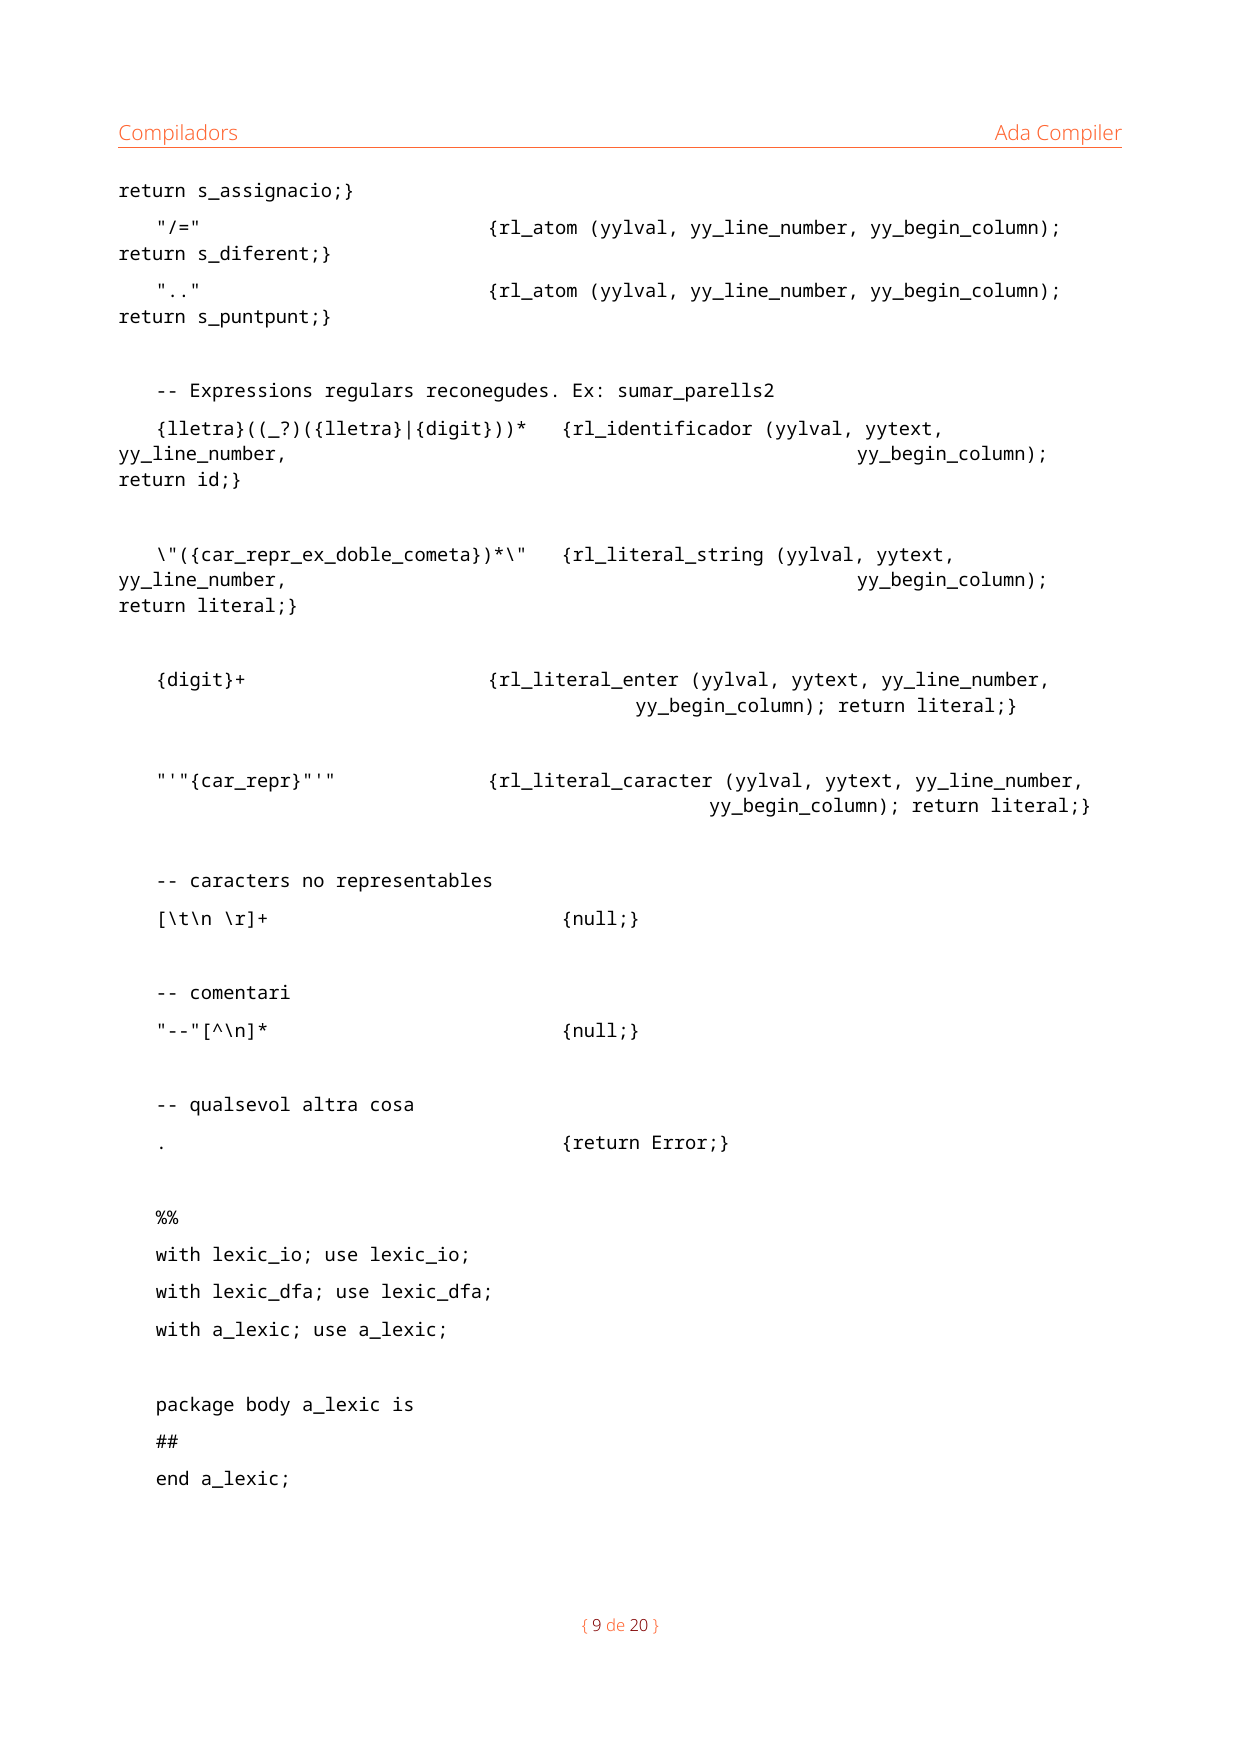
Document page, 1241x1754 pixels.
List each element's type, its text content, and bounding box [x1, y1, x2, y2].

text {lletra}((_?)({lletra}|{digit}))* {rl_identificador (yylval, yytext, yy_line_number, yy_begin_column); return id;} [118, 415, 1122, 492]
text %% [118, 1204, 1122, 1229]
text -- qualsevol altra cosa [118, 1092, 1122, 1117]
text with a_lexic; use a_lexic; [118, 1316, 1122, 1342]
text end a_lexic; [118, 1466, 1122, 1491]
text package body a_lexic is [118, 1391, 1122, 1416]
text ## [118, 1428, 1122, 1454]
text -- Expressions regulars reconegudes. Ex: sumar_parells2 [118, 378, 1122, 403]
text "--"[^\n]* {null;} [118, 1017, 1122, 1042]
text "/=" {rl_atom (yylval, yy_line_number, yy_begin_column); return s_diferent;} [118, 214, 1122, 266]
text with lexic_dfa; use lexic_dfa; [118, 1279, 1122, 1304]
text {digit}+ {rl_literal_enter (yylval, yytext, yy_line_number, yy_begin_column); return literal;} [118, 667, 1122, 718]
text return s_assignacio;} [118, 177, 1122, 203]
text \"({car_repr_ex_doble_cometa})*\" {rl_literal_string (yylval, yytext, yy_line_number, yy_begin_column); return literal;} [118, 541, 1122, 617]
text . {return Error;} [118, 1129, 1122, 1155]
text ".." {rl_atom (yylval, yy_line_number, yy_begin_column); return s_puntpunt;} [118, 277, 1122, 328]
text with lexic_io; use lexic_io; [118, 1241, 1122, 1267]
text -- comentari [118, 979, 1122, 1005]
text [\t\n \r]+ {null;} [118, 905, 1122, 930]
text -- caracters no representables [118, 867, 1122, 893]
text "'"{car_repr}"'" {rl_literal_caracter (yylval, yytext, yy_line_number, yy_begin_column); return literal;} [118, 767, 1122, 818]
